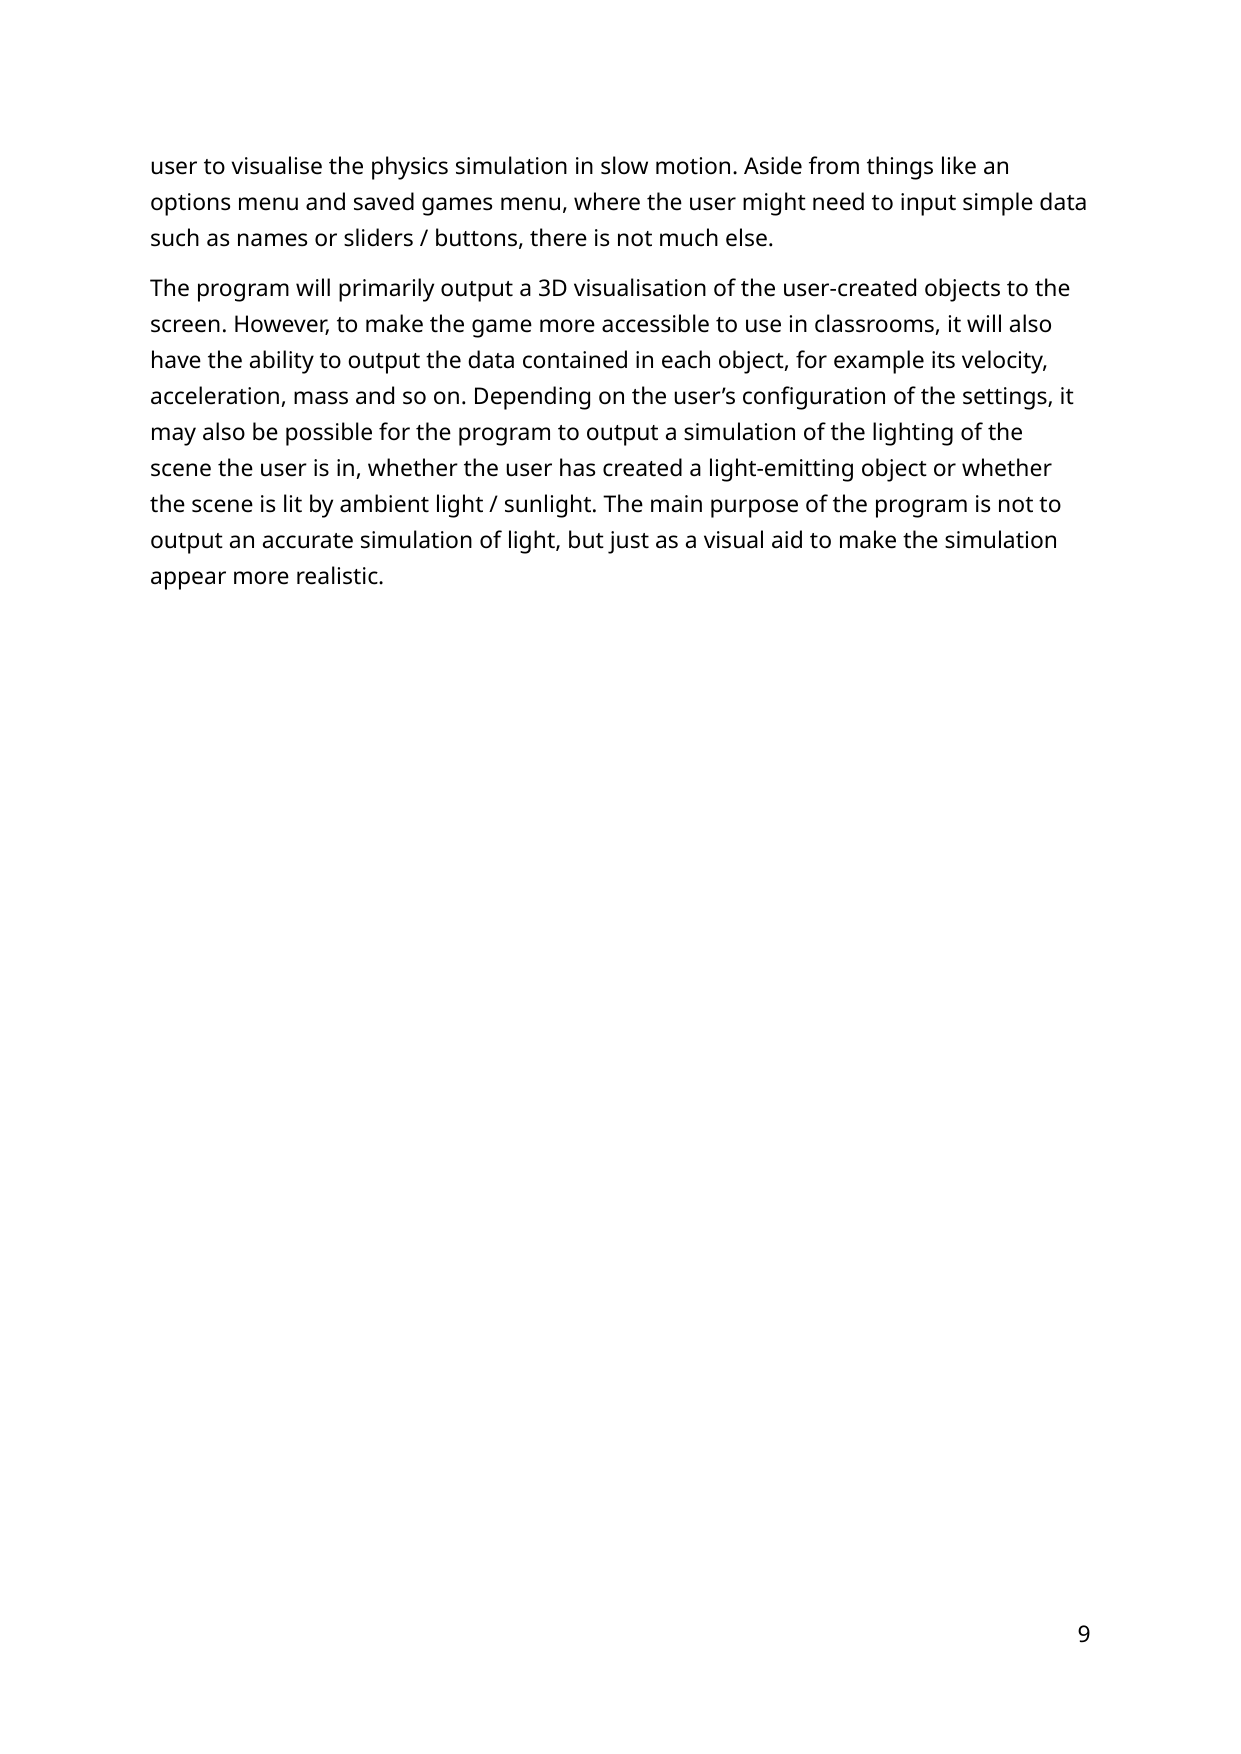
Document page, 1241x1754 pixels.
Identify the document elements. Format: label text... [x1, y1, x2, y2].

text user to visualise the physics simulation in slow motion. Aside from things like an options menu and saved games menu, where the user might need to input simple data such as names or sliders / buttons, there is not much else. [150, 150, 1090, 253]
text The program will primarily output a 3D visualisation of the user-created objects to the screen. However, to make the game more accessible to use in classrooms, it will also have the ability to output the data contained in each object, for example its velocity, acceleration, mass and so on. Depending on the user’s configuration of the settings, it may also be possible for the program to output a simulation of the lighting of the scene the user is in, whether the user has created a light-emitting object or whether the scene is lit by ambient light / sunlight. The main purpose of the program is not to output an accurate simulation of light, but just as a visual aid to make the simulation appear more realistic. [150, 272, 1090, 591]
